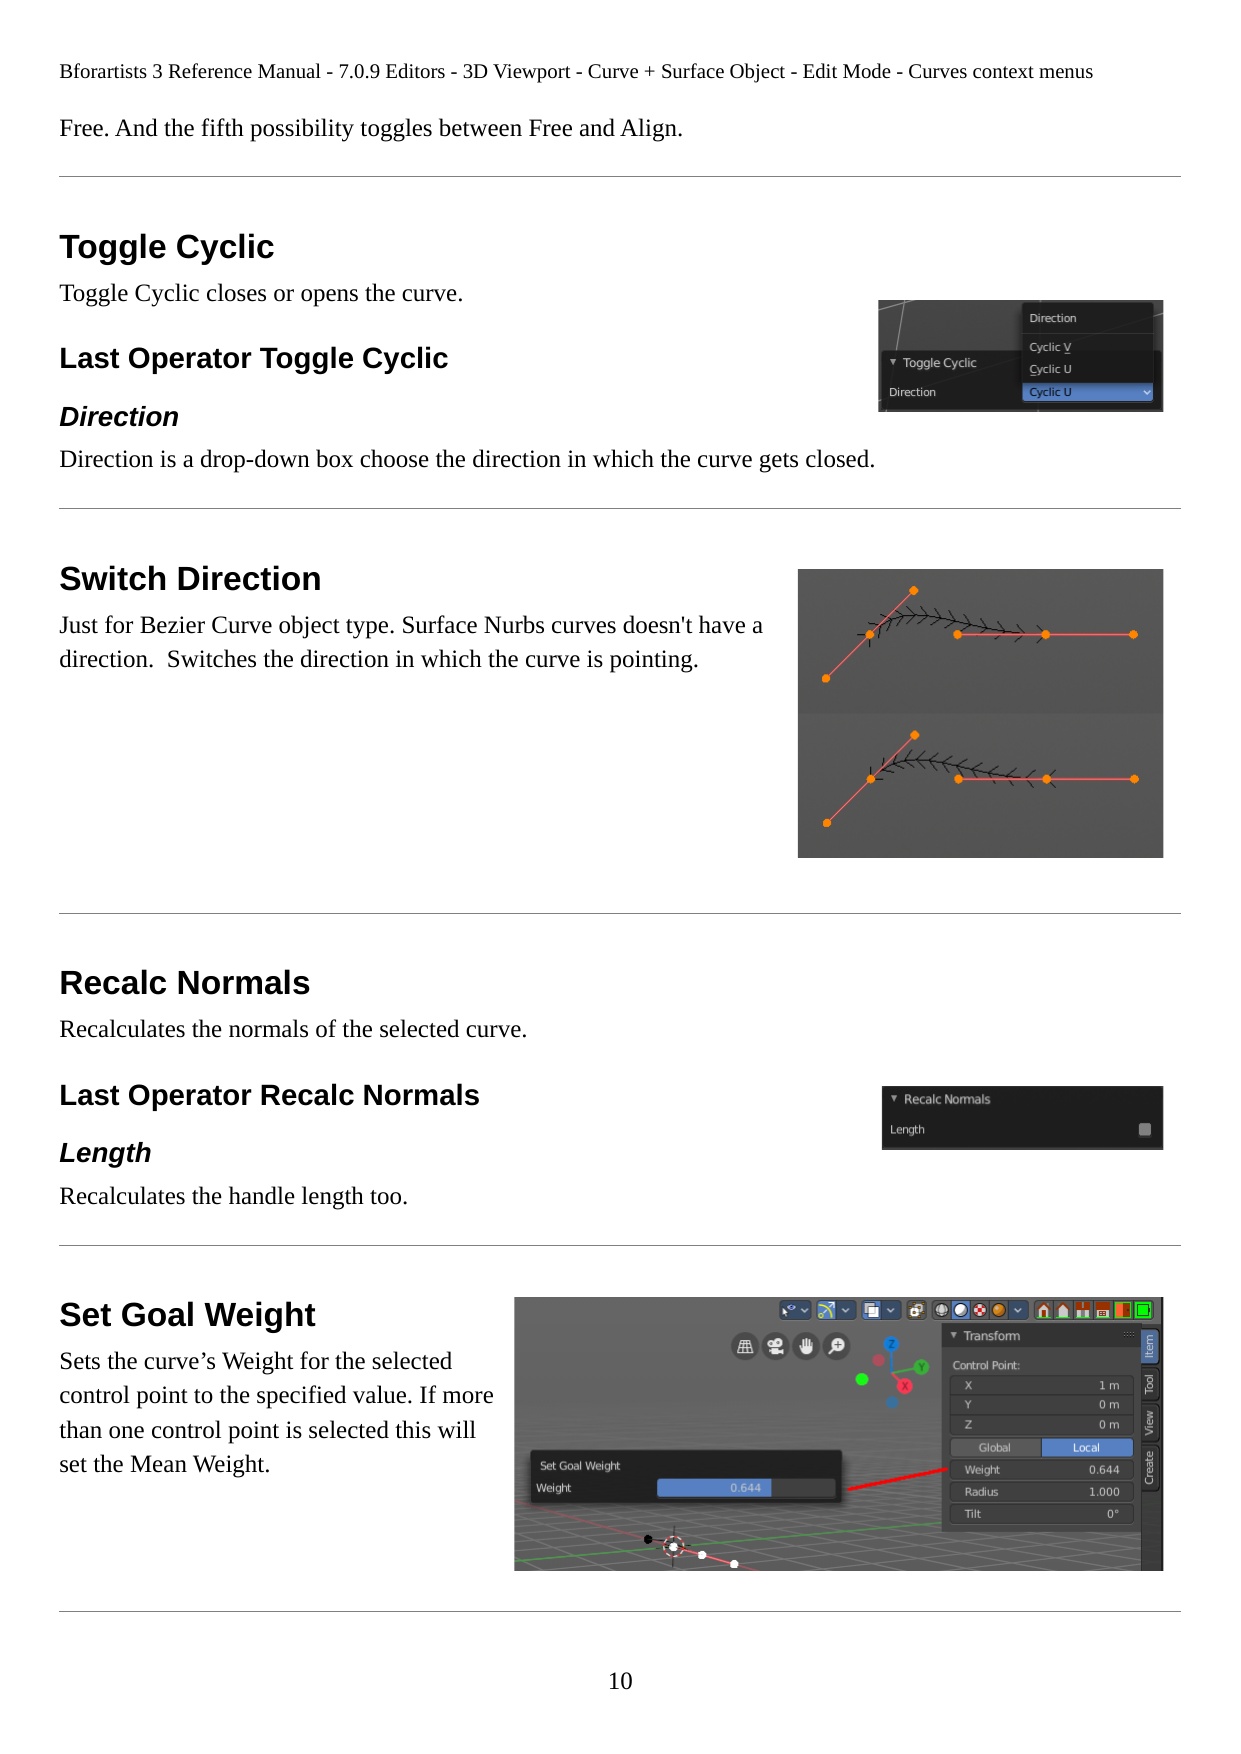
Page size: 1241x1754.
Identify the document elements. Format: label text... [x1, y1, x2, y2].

picture [797, 569, 1164, 858]
subtitle [1164, 341, 1181, 375]
text Just for Bezier Curve object type. Surface Nurbs curves doesn't have a direction. Switches the direction in which the curve is pointing. [59, 610, 797, 673]
text Direction is a drop-down box choose the direction in which the curve gets closed. [59, 444, 1181, 473]
text Recalculates the handle length too. [59, 1181, 1181, 1210]
picture [881, 1086, 1164, 1150]
picture [514, 1297, 1164, 1571]
text Toggle Cyclic closes or opens the curve. [59, 278, 1181, 307]
subtitle Switch Direction [59, 559, 1181, 597]
text Sets the curve’s Weight for the selected control point to the specified value. If more than one control point is selected this will set the Mean Weight. [59, 1346, 514, 1478]
subtitle Toggle Cyclic [59, 227, 1181, 265]
subtitle Direction [59, 400, 1181, 432]
subtitle Recalc Normals [59, 963, 1181, 1002]
text Recalculates the normals of the selected curve. [59, 1014, 1181, 1043]
subtitle Length [59, 1137, 1181, 1168]
picture [878, 300, 1164, 412]
subtitle Set Goal Weight [59, 1295, 1181, 1334]
subtitle Last Operator Recalc Normals [59, 1078, 1181, 1112]
subtitle Last Operator Toggle Cyclic [59, 341, 878, 375]
text Free. And the fifth possibility toggles between Free and Align. [59, 113, 1181, 141]
